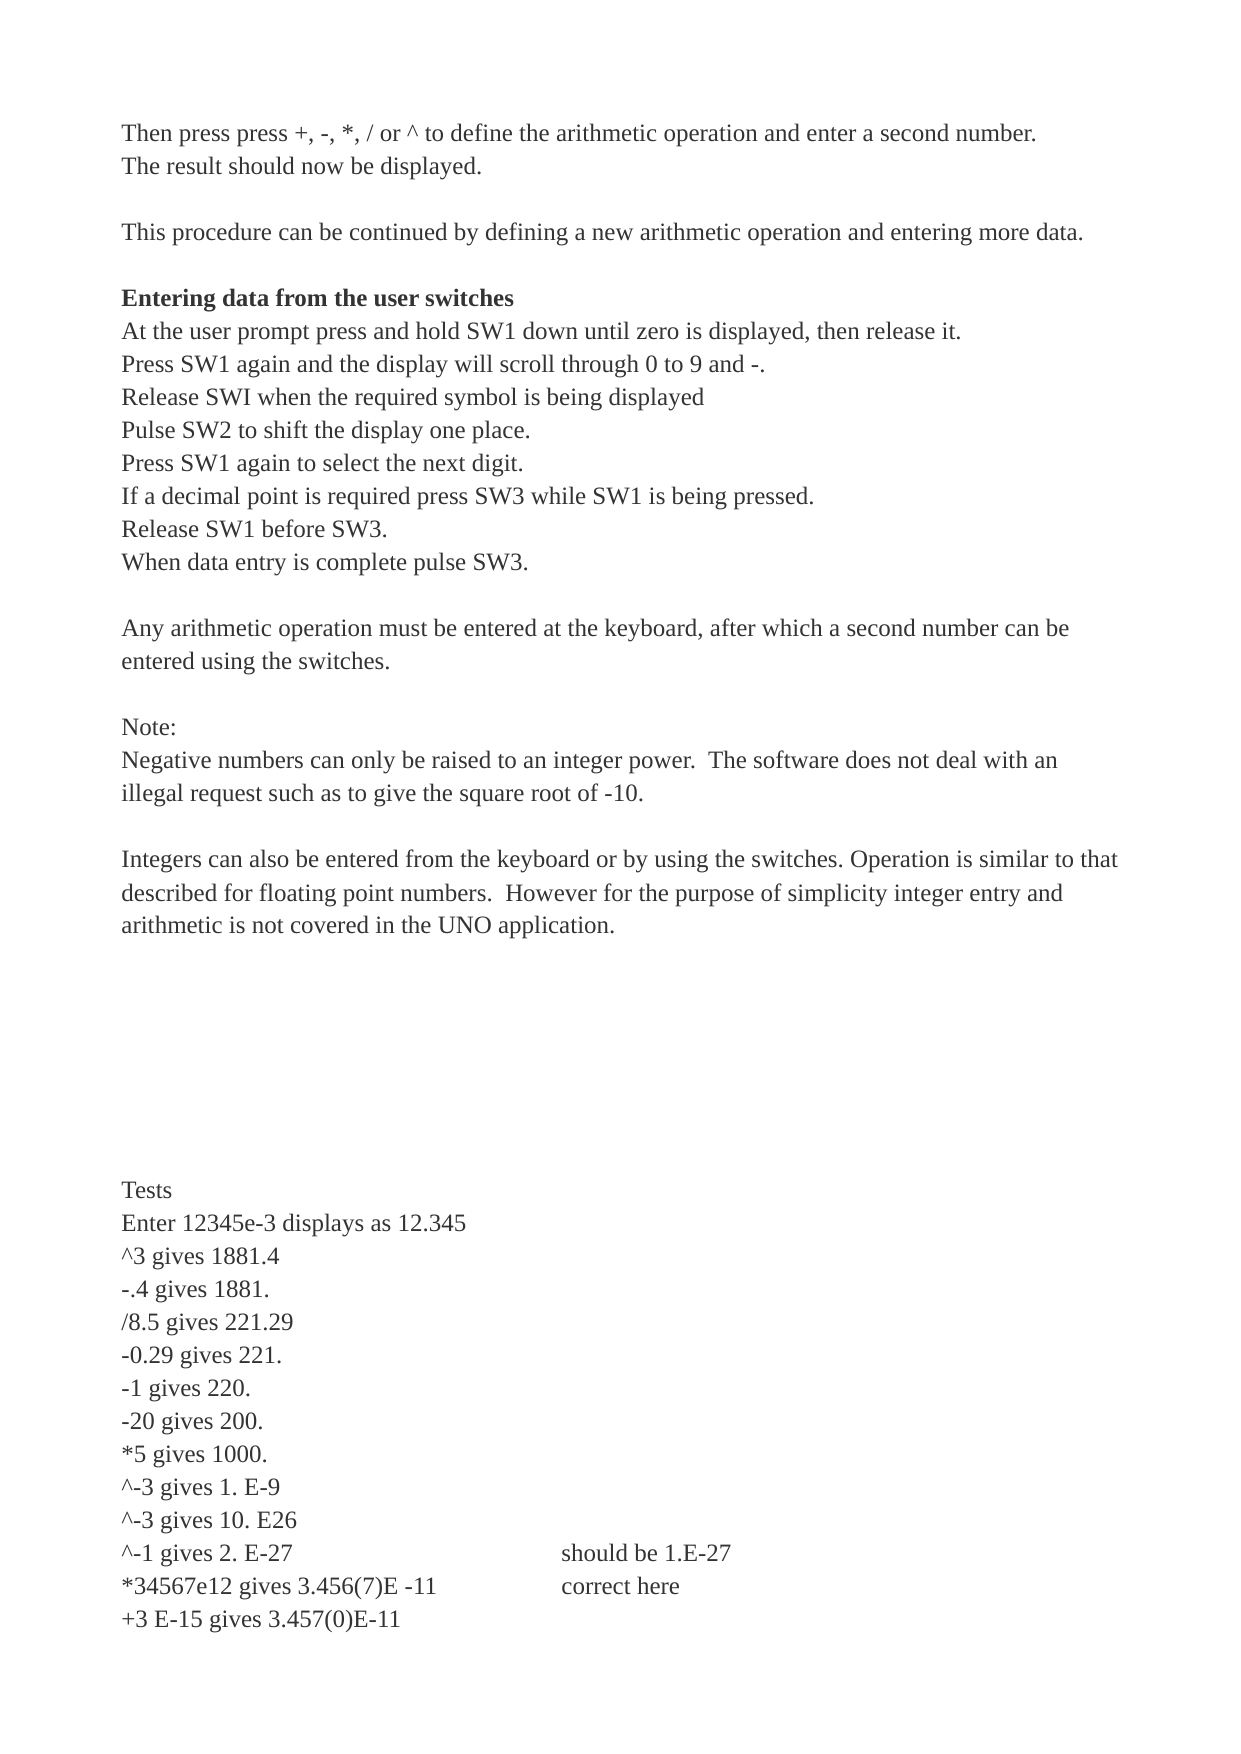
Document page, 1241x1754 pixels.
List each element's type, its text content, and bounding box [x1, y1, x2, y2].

text The result should now be displayed. [119, 151, 1122, 180]
text Pulse SW2 to shift the display one place. [119, 415, 1122, 444]
text Press SW1 again and the display will scroll through 0 to 9 and -. [119, 349, 1122, 378]
text -0.29 gives 221. [119, 1340, 1122, 1369]
text Release SW1 before SW3. [119, 514, 1122, 543]
text -1 gives 220. [119, 1373, 1122, 1402]
text ^3 gives 1881.4 [119, 1241, 1122, 1269]
text Negative numbers can only be raised to an integer power. The software does not deal with an illegal request such as to give the square root of -10. [119, 746, 1122, 807]
text *34567e12 gives 3.456(7)E -11 correct here [119, 1571, 1122, 1600]
text If a decimal point is required press SW3 while SW1 is being pressed. [119, 481, 1122, 510]
text Note: [119, 712, 1122, 741]
text When data entry is complete pulse SW3. [119, 547, 1122, 576]
text ^-1 gives 2. E-27 should be 1.E-27 [119, 1538, 1122, 1567]
text ^-3 gives 10. E26 [119, 1505, 1122, 1534]
text /8.5 gives 221.29 [119, 1307, 1122, 1336]
text At the user prompt press and hold SW1 down until zero is displayed, then release it. [119, 316, 1122, 345]
text Tests [119, 1175, 1122, 1203]
text -.4 gives 1881. [119, 1274, 1122, 1303]
text *5 gives 1000. [119, 1439, 1122, 1468]
text Entering data from the user switches [119, 283, 1122, 312]
text Enter 12345e-3 displays as 12.345 [119, 1208, 1122, 1237]
text This procedure can be continued by defining a new arithmetic operation and entering more data. [119, 217, 1122, 246]
text Release SWI when the required symbol is being displayed [119, 382, 1122, 411]
text ^-3 gives 1. E-9 [119, 1472, 1122, 1501]
text Any arithmetic operation must be entered at the keyboard, after which a second number can be entered using the switches. [119, 613, 1122, 675]
text +3 E-15 gives 3.457(0)E-11 [119, 1604, 1122, 1633]
text Press SW1 again to select the next digit. [119, 448, 1122, 477]
text Integers can also be entered from the keyboard or by using the switches. Operation is similar to that described for floating point numbers. However for the purpose of simplicity integer entry and arithmetic is not covered in the UNO application. [119, 844, 1122, 939]
text Then press press +, -, *, / or ^ to define the arithmetic operation and enter a second number. [119, 118, 1122, 147]
text -20 gives 200. [119, 1406, 1122, 1435]
